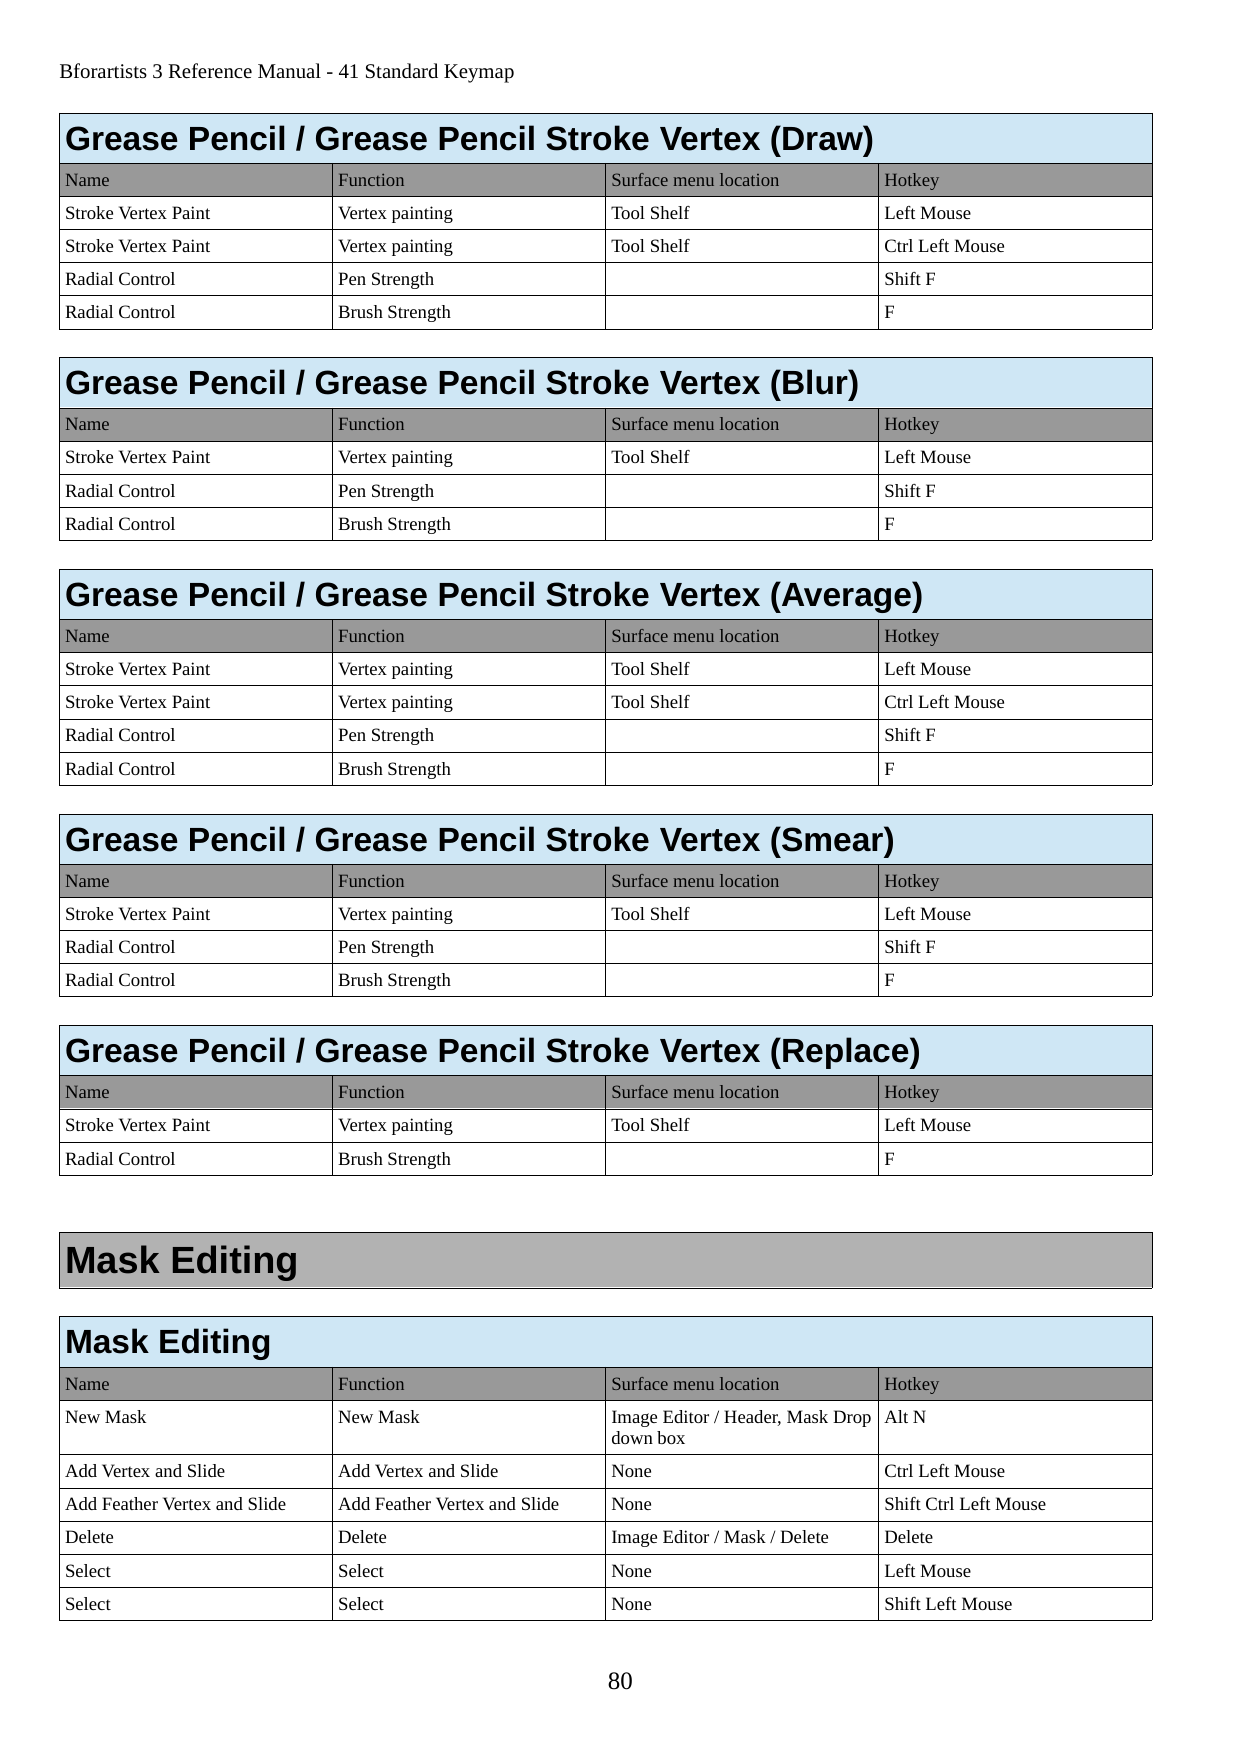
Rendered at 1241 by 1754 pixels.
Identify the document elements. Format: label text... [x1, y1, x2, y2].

table_cell Left Mouse [879, 1110, 1152, 1142]
table_cell [606, 263, 878, 295]
table_header Grease Pencil / Grease Pencil Stroke Vertex (Replace) [60, 1026, 1152, 1075]
table_cell Left Mouse [879, 442, 1152, 474]
table_cell Add Feather Vertex and Slide [60, 1489, 332, 1521]
table_cell Tool Shelf [606, 1110, 878, 1142]
table_cell Select [333, 1588, 605, 1620]
table_cell None [606, 1455, 878, 1487]
table_cell Vertex painting [333, 898, 605, 930]
table_cell Alt N [879, 1401, 1152, 1454]
table_cell Tool Shelf [606, 442, 878, 474]
table_cell Brush Strength [333, 964, 605, 996]
table_cell Radial Control [60, 1143, 332, 1175]
table_cell Ctrl Left Mouse [879, 230, 1152, 262]
table_cell Name [60, 1368, 332, 1400]
table_cell Stroke Vertex Paint [60, 442, 332, 474]
table_cell Image Editor / Mask / Delete [606, 1522, 878, 1554]
table_cell Function [333, 865, 605, 897]
table_cell Surface menu location [606, 409, 878, 441]
table_cell Pen Strength [333, 263, 605, 295]
table_cell Name [60, 409, 332, 441]
table_cell Stroke Vertex Paint [60, 653, 332, 685]
table_cell Hotkey [879, 865, 1152, 897]
table_cell Vertex painting [333, 442, 605, 474]
table_cell Radial Control [60, 263, 332, 295]
table_cell None [606, 1489, 878, 1521]
table_cell Surface menu location [606, 620, 878, 652]
table_cell Stroke Vertex Paint [60, 197, 332, 229]
table_cell Ctrl Left Mouse [879, 686, 1152, 718]
table_cell [606, 508, 878, 540]
table_cell Shift F [879, 475, 1152, 507]
table_cell Vertex painting [333, 653, 605, 685]
table_cell Function [333, 409, 605, 441]
table_cell Stroke Vertex Paint [60, 230, 332, 262]
table_cell Vertex painting [333, 1110, 605, 1142]
table_cell Brush Strength [333, 508, 605, 540]
table_cell Hotkey [879, 409, 1152, 441]
table_header Grease Pencil / Grease Pencil Stroke Vertex (Average) [60, 570, 1152, 619]
table_cell Image Editor / Header, Mask Drop down box [606, 1401, 878, 1454]
table_cell Stroke Vertex Paint [60, 898, 332, 930]
table_cell [606, 475, 878, 507]
table_cell Tool Shelf [606, 686, 878, 718]
table_cell F [879, 1143, 1152, 1175]
table_cell None [606, 1555, 878, 1587]
table_cell Function [333, 620, 605, 652]
table_cell [606, 931, 878, 963]
table_cell [606, 296, 878, 328]
table_cell Radial Control [60, 753, 332, 785]
table_cell Left Mouse [879, 197, 1152, 229]
table_cell Tool Shelf [606, 898, 878, 930]
table_cell [606, 964, 878, 996]
table_cell Name [60, 620, 332, 652]
table_cell F [879, 508, 1152, 540]
table_cell Tool Shelf [606, 230, 878, 262]
table_cell Shift F [879, 263, 1152, 295]
table_cell Name [60, 1076, 332, 1108]
table_cell Function [333, 164, 605, 196]
table_cell Stroke Vertex Paint [60, 686, 332, 718]
table_cell F [879, 964, 1152, 996]
table_cell Stroke Vertex Paint [60, 1110, 332, 1142]
table_cell Left Mouse [879, 898, 1152, 930]
table_cell Shift F [879, 720, 1152, 752]
table_cell Surface menu location [606, 1368, 878, 1400]
table_cell Function [333, 1368, 605, 1400]
table_cell Select [60, 1588, 332, 1620]
table_cell Radial Control [60, 475, 332, 507]
table_cell Function [333, 1076, 605, 1108]
table_cell Brush Strength [333, 753, 605, 785]
table_cell Select [333, 1555, 605, 1587]
table_cell Radial Control [60, 931, 332, 963]
table_cell Tool Shelf [606, 653, 878, 685]
table_cell Hotkey [879, 164, 1152, 196]
table_header Mask Editing [60, 1317, 1152, 1367]
table_cell Shift Ctrl Left Mouse [879, 1489, 1152, 1521]
table_cell Pen Strength [333, 475, 605, 507]
table_cell Vertex painting [333, 230, 605, 262]
table_cell New Mask [60, 1401, 332, 1454]
table_cell Shift Left Mouse [879, 1588, 1152, 1620]
table_cell Pen Strength [333, 931, 605, 963]
table_cell Delete [333, 1522, 605, 1554]
table_cell Hotkey [879, 1368, 1152, 1400]
table_cell Ctrl Left Mouse [879, 1455, 1152, 1487]
table_cell Hotkey [879, 1076, 1152, 1108]
table_cell [606, 753, 878, 785]
table_cell Delete [879, 1522, 1152, 1554]
table_cell [606, 720, 878, 752]
table_cell Add Feather Vertex and Slide [333, 1489, 605, 1521]
table_cell Add Vertex and Slide [333, 1455, 605, 1487]
table_cell Radial Control [60, 964, 332, 996]
table_cell Surface menu location [606, 865, 878, 897]
table_cell Select [60, 1555, 332, 1587]
table_cell Pen Strength [333, 720, 605, 752]
table_cell F [879, 296, 1152, 328]
table_cell Hotkey [879, 620, 1152, 652]
table_cell Add Vertex and Slide [60, 1455, 332, 1487]
table_cell Brush Strength [333, 1143, 605, 1175]
table_cell Radial Control [60, 720, 332, 752]
table_cell Brush Strength [333, 296, 605, 328]
table_cell [606, 1143, 878, 1175]
table_cell Vertex painting [333, 197, 605, 229]
table_cell Name [60, 865, 332, 897]
table_cell Surface menu location [606, 164, 878, 196]
table_cell Delete [60, 1522, 332, 1554]
table_header Grease Pencil / Grease Pencil Stroke Vertex (Smear) [60, 815, 1152, 864]
table_cell Left Mouse [879, 1555, 1152, 1587]
table_cell F [879, 753, 1152, 785]
table_cell Vertex painting [333, 686, 605, 718]
table_cell Shift F [879, 931, 1152, 963]
table_header Grease Pencil / Grease Pencil Stroke Vertex (Draw) [60, 114, 1152, 163]
table_cell Radial Control [60, 296, 332, 328]
table_cell None [606, 1588, 878, 1620]
table_cell Tool Shelf [606, 197, 878, 229]
table_cell Left Mouse [879, 653, 1152, 685]
table_cell Radial Control [60, 508, 332, 540]
table_header Mask Editing [60, 1233, 1152, 1287]
table_cell Surface menu location [606, 1076, 878, 1108]
table_cell Name [60, 164, 332, 196]
table_cell New Mask [333, 1401, 605, 1454]
table_header Grease Pencil / Grease Pencil Stroke Vertex (Blur) [60, 358, 1152, 407]
